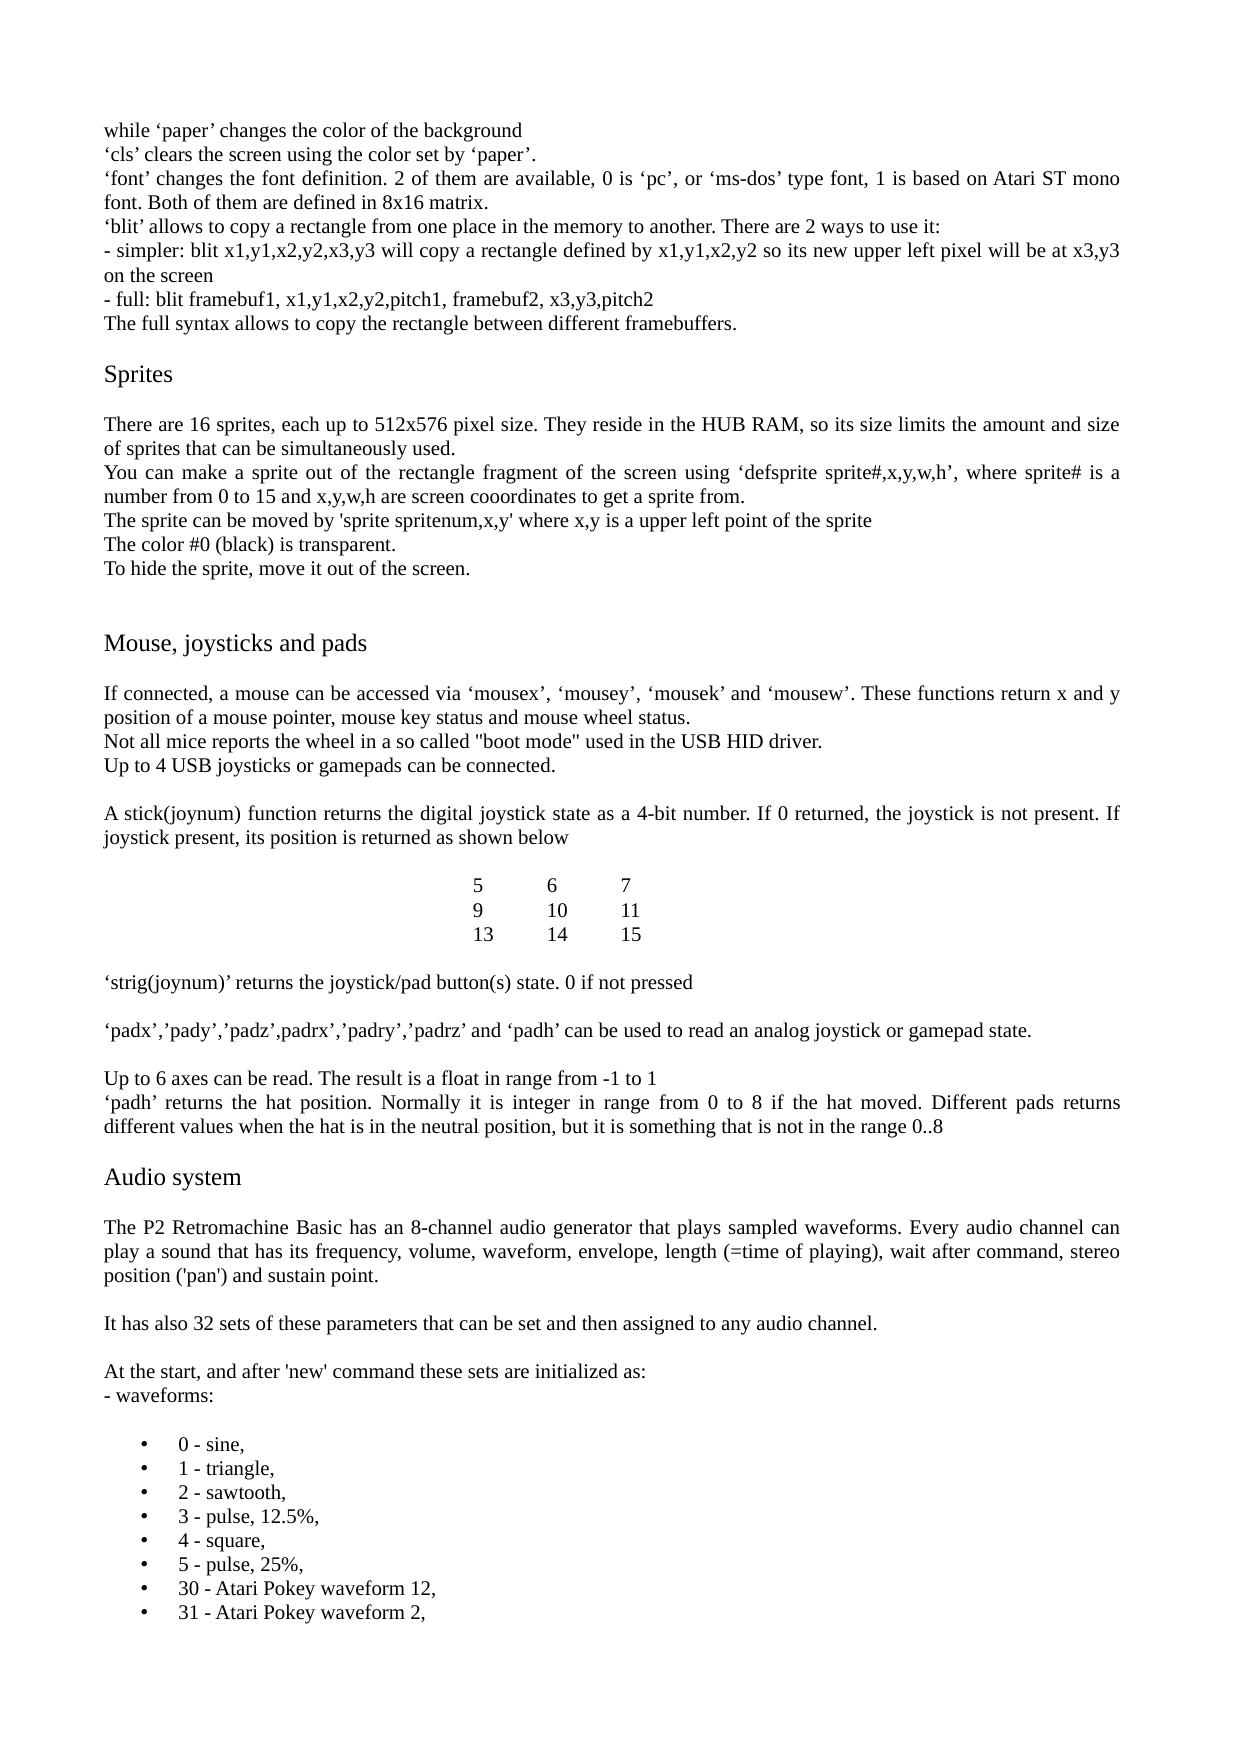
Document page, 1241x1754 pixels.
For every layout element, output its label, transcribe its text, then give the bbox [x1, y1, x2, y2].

subtitle Mouse, joysticks and pads [103, 628, 1122, 657]
text Up to 6 axes can be read. The result is a float in range from -1 to 1 [103, 1066, 1122, 1090]
text 5 6 7 [103, 873, 1122, 897]
list 31 - Atari Pokey waveform 2, [141, 1600, 1122, 1624]
text Up to 4 USB joysticks or gamepads can be connected. [103, 753, 1122, 777]
text ‘strig(joynum)’ returns the joystick/pad button(s) state. 0 if not pressed [103, 970, 1122, 994]
text 9 10 11 [103, 897, 1122, 922]
text The P2 Retromachine Basic has an 8-channel audio generator that plays sampled waveforms. Every audio channel can play a sound that has its frequency, volume, waveform, envelope, length (=time of playing), wait after command, stereo position ('pan') and sustain point. [103, 1215, 1122, 1287]
text 13 14 15 [103, 922, 1122, 946]
text There are 16 sprites, each up to 512x576 pixel size. They reside in the HUB RAM, so its size limits the amount and size of sprites that can be simultaneously used. [103, 412, 1122, 460]
list 4 - square, [141, 1528, 1122, 1552]
text At the start, and after 'new' command these sets are initialized as: [103, 1359, 1122, 1383]
list 30 - Atari Pokey waveform 12, [141, 1576, 1122, 1600]
text The full syntax allows to copy the rectangle between different framebuffers. [103, 311, 1122, 335]
text The sprite can be moved by 'sprite spritenum,x,y' where x,y is a upper left point of the sprite [103, 508, 1122, 532]
text It has also 32 sets of these parameters that can be set and then assigned to any audio channel. [103, 1311, 1122, 1335]
text ‘font’ changes the font definition. 2 of them are available, 0 is ‘pc’, or ‘ms-dos’ type font, 1 is based on Atari ST mono font. Both of them are defined in 8x16 matrix. [103, 166, 1122, 214]
text Not all mice reports the wheel in a so called "boot mode" used in the USB HID driver. [103, 729, 1122, 753]
subtitle Sprites [103, 359, 1122, 387]
list 2 - sawtooth, [141, 1480, 1122, 1504]
text while ‘paper’ changes the color of the background [103, 118, 1122, 142]
text ‘padx’,’pady’,’padz’,padrx’,’padry’,’padrz’ and ‘padh’ can be used to read an analog joystick or gamepad state. [103, 1018, 1122, 1042]
text A stick(joynum) function returns the digital joystick state as a 4-bit number. If 0 returned, the joystick is not present. If joystick present, its position is returned as shown below [103, 801, 1122, 849]
subtitle Audio system [103, 1162, 1122, 1191]
list 3 - pulse, 12.5%, [141, 1504, 1122, 1528]
list 0 - sine, [141, 1432, 1122, 1456]
list 1 - triangle, [141, 1456, 1122, 1480]
text - simpler: blit x1,y1,x2,y2,x3,y3 will copy a rectangle defined by x1,y1,x2,y2 so its new upper left pixel will be at x3,y3 on the screen [103, 238, 1122, 287]
text ‘padh’ returns the hat position. Normally it is integer in range from 0 to 8 if the hat moved. Different pads returns different values when the hat is in the neutral position, but it is something that is not in the range 0..8 [103, 1090, 1122, 1138]
text - waveforms: [103, 1383, 1122, 1407]
text ‘cls’ clears the screen using the color set by ‘paper’. [103, 142, 1122, 166]
text The color #0 (black) is transparent. [103, 532, 1122, 556]
text ‘blit’ allows to copy a rectangle from one place in the memory to another. There are 2 ways to use it: [103, 214, 1122, 238]
text If connected, a mouse can be accessed via ‘mousex’, ‘mousey’, ‘mousek’ and ‘mousew’. These functions return x and y position of a mouse pointer, mouse key status and mouse wheel status. [103, 681, 1122, 729]
text - full: blit framebuf1, x1,y1,x2,y2,pitch1, framebuf2, x3,y3,pitch2 [103, 287, 1122, 311]
text You can make a sprite out of the rectangle fragment of the screen using ‘defsprite sprite#,x,y,w,h’, where sprite# is a number from 0 to 15 and x,y,w,h are screen cooordinates to get a sprite from. [103, 460, 1122, 508]
list 5 - pulse, 25%, [141, 1552, 1122, 1576]
text To hide the sprite, move it out of the screen. [103, 556, 1122, 580]
